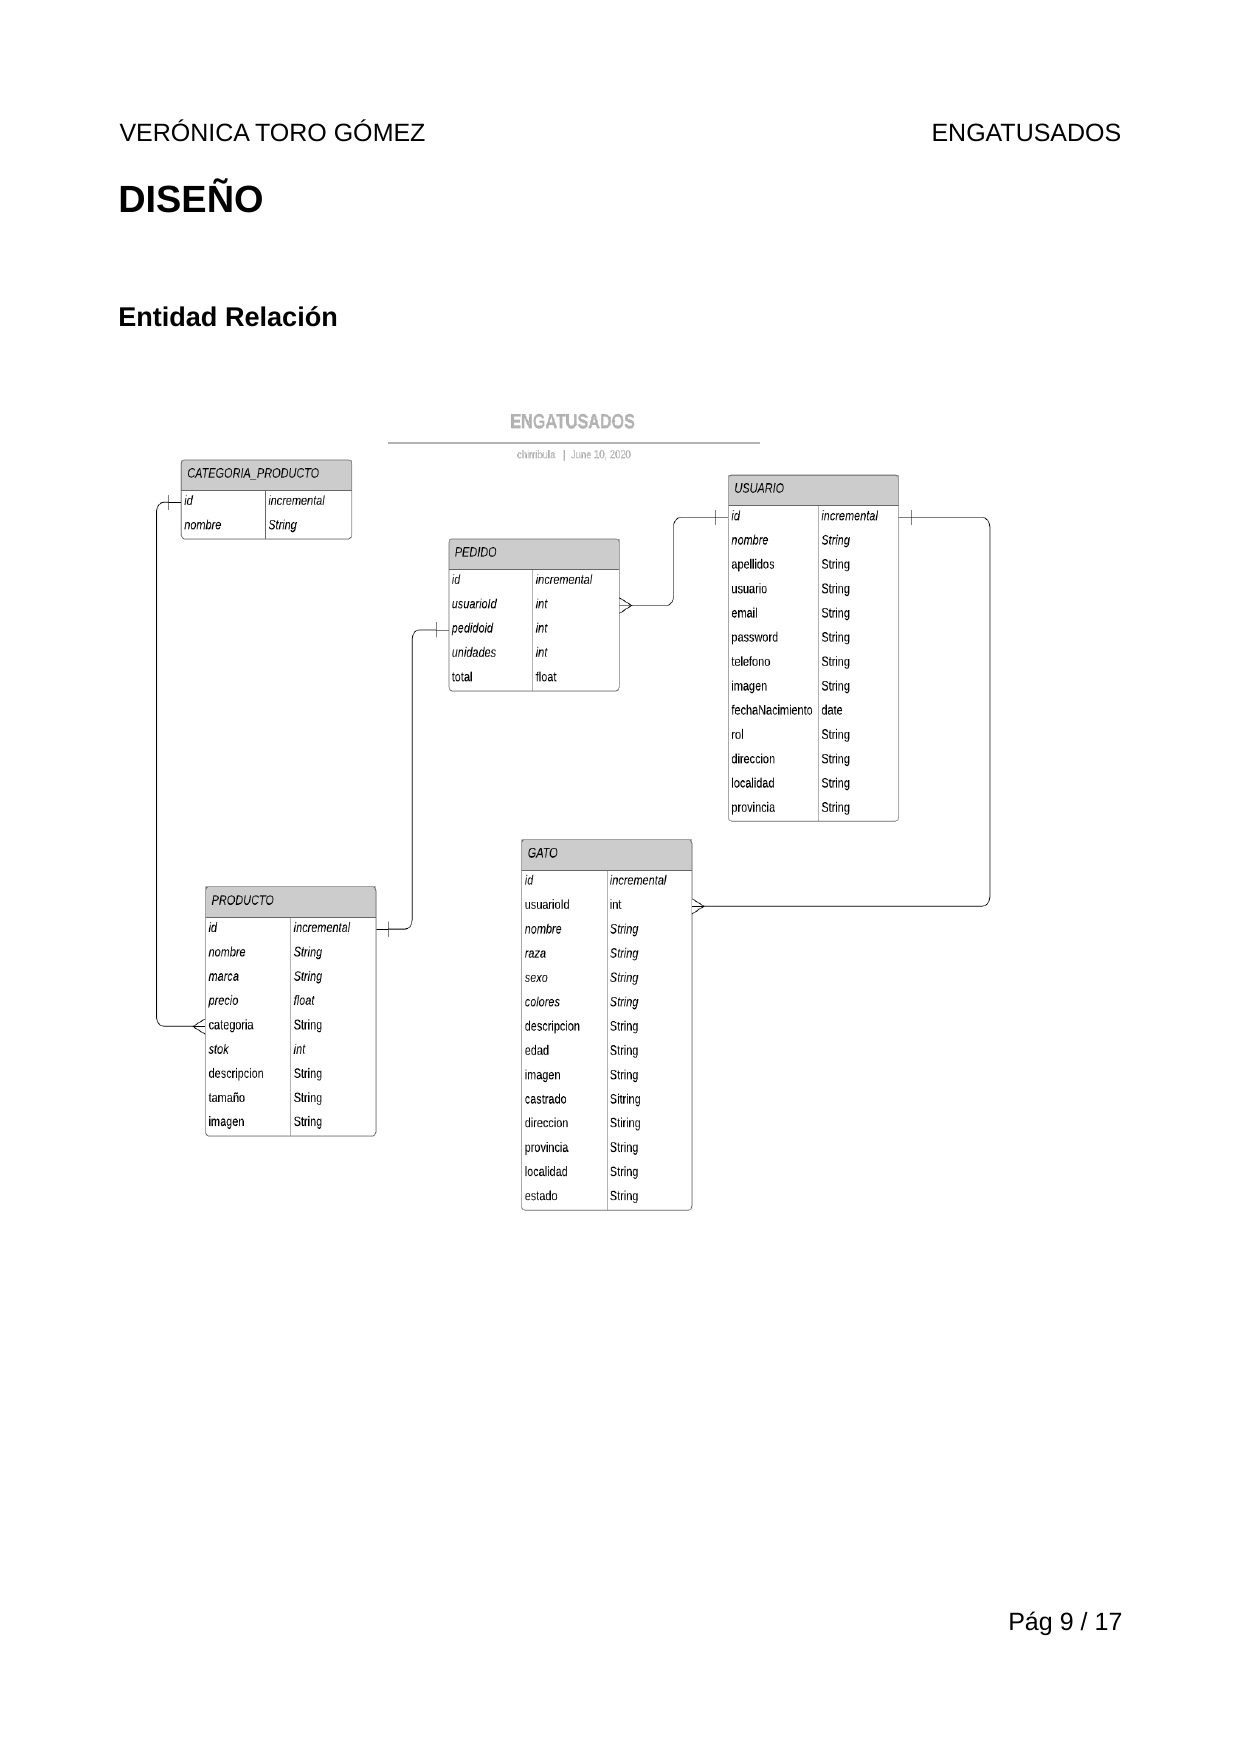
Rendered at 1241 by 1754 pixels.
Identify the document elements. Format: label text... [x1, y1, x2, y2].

picture [112, 381, 1033, 1258]
subtitle DISEÑO [118, 176, 1122, 220]
subtitle Entidad Relación [118, 301, 1122, 332]
